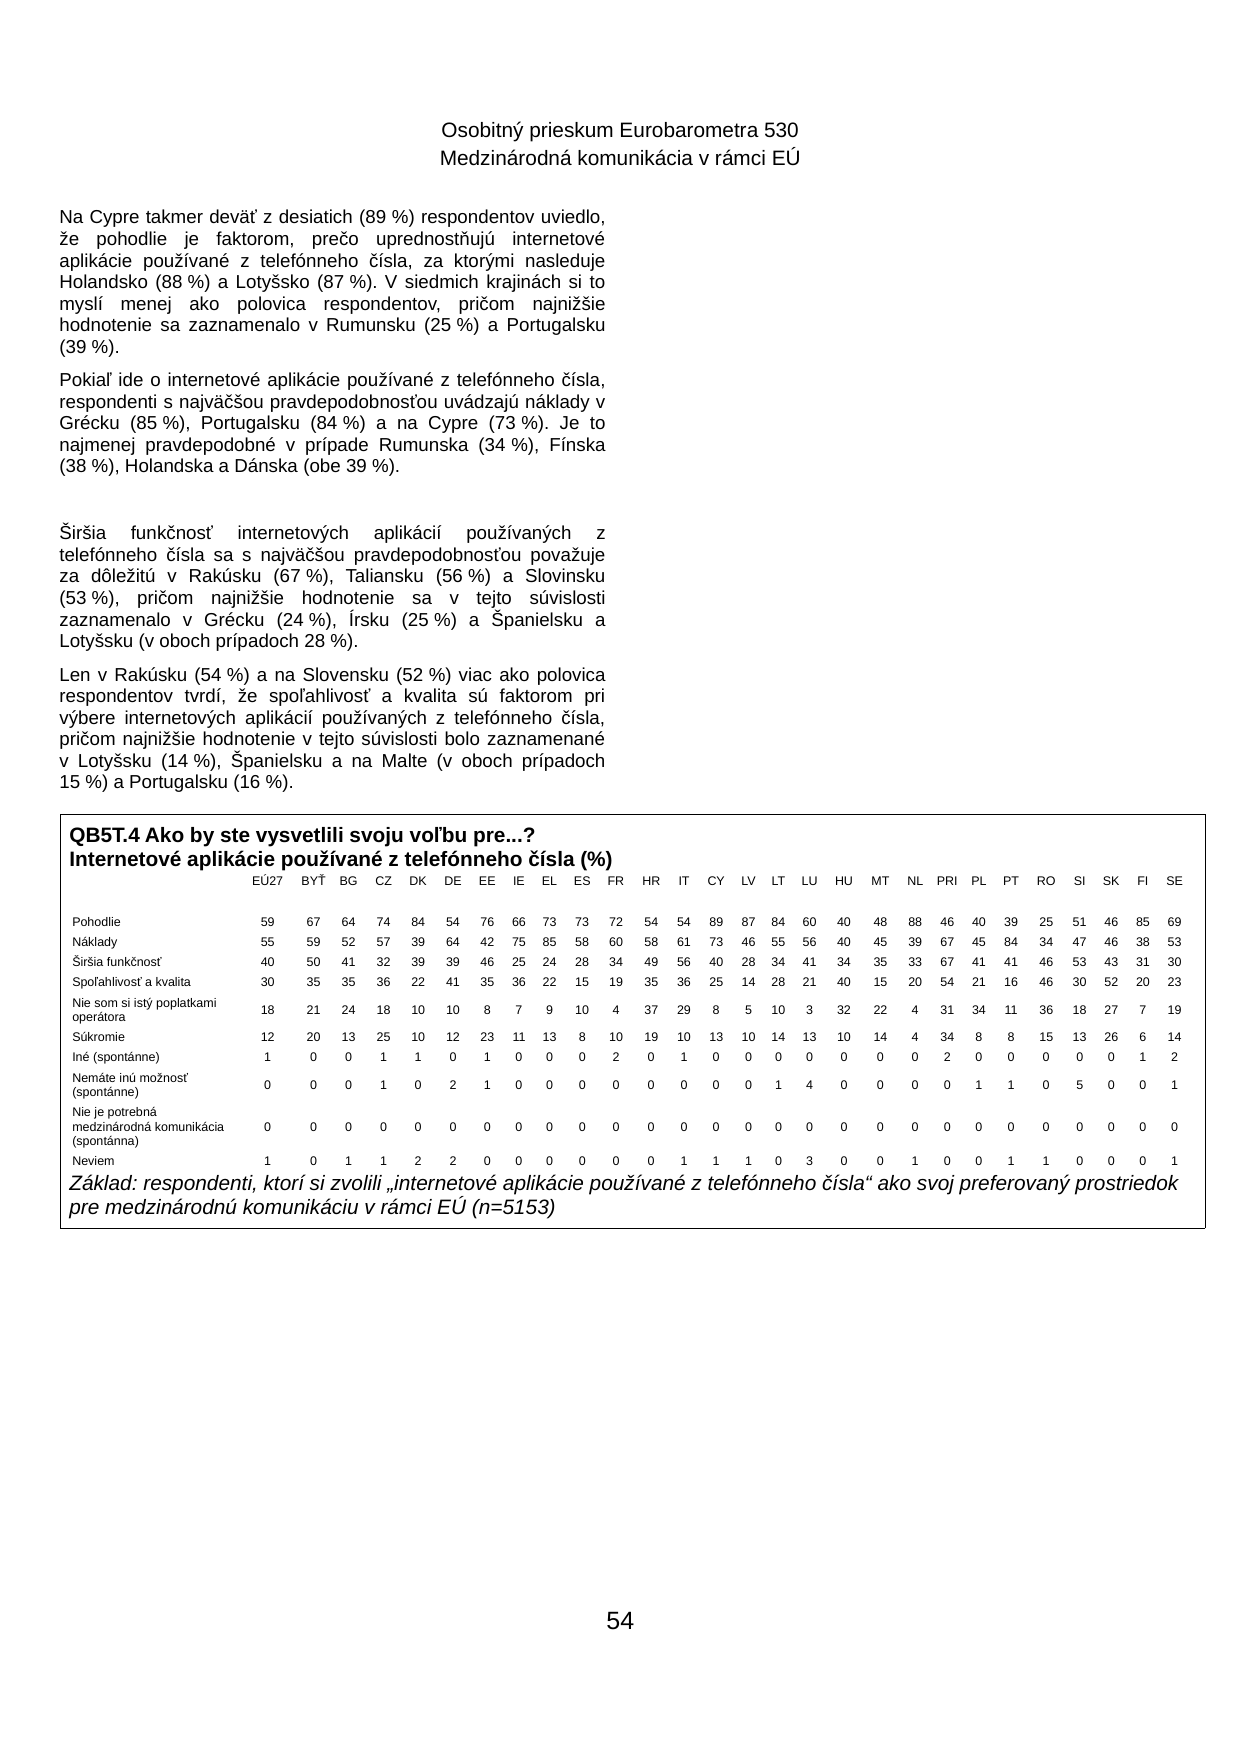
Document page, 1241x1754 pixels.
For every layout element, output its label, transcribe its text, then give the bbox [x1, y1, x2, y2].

table_header FI [1128, 871, 1157, 891]
table_cell 10 [669, 1027, 698, 1047]
table_cell 0 [565, 1047, 599, 1067]
table_cell 10 [435, 993, 470, 1027]
table_cell 53 [1158, 932, 1191, 952]
table_cell 0 [963, 1102, 994, 1151]
table_cell 22 [862, 993, 898, 1027]
table_cell 75 [504, 932, 533, 952]
table_cell 20 [296, 1027, 330, 1047]
table_cell 1 [1128, 1047, 1157, 1067]
table_cell 4 [899, 1027, 931, 1047]
table_cell 0 [534, 1047, 565, 1067]
table_cell 0 [1065, 1151, 1094, 1171]
table_cell 0 [633, 1047, 669, 1067]
table_cell 0 [995, 1102, 1027, 1151]
table_cell 0 [862, 1047, 898, 1067]
text QB5T.4 Ako by ste vysvetlili svoju voľbu pre...? [69, 823, 1196, 847]
table_cell 41 [963, 952, 994, 972]
table_cell 0 [470, 1102, 504, 1151]
table_cell 33 [899, 952, 931, 972]
table_cell 1 [995, 1068, 1027, 1102]
table_cell 1 [330, 1151, 366, 1171]
table_header ES [565, 871, 599, 891]
table_cell 1 [239, 1151, 296, 1171]
table_cell 7 [504, 993, 533, 1027]
table_cell 35 [296, 972, 330, 992]
table_cell [296, 891, 330, 912]
table_cell [330, 891, 366, 912]
table_cell 13 [1065, 1027, 1094, 1047]
table_cell 35 [470, 972, 504, 992]
table_cell 64 [330, 912, 366, 932]
table_cell 74 [366, 912, 400, 932]
table_cell 36 [504, 972, 533, 992]
table_cell 84 [995, 932, 1027, 952]
table_cell [239, 891, 296, 912]
table_cell [1027, 891, 1065, 912]
table_cell 32 [366, 952, 400, 972]
table_cell [69, 891, 238, 912]
table_cell 46 [470, 952, 504, 972]
table_header SK [1094, 871, 1128, 891]
table_cell [504, 891, 533, 912]
table_cell 35 [862, 952, 898, 972]
text Internetové aplikácie používané z telefónneho čísla (%) [69, 847, 1196, 871]
table_cell [599, 891, 633, 912]
table_cell 41 [330, 952, 366, 972]
text Pokiaľ ide o internetové aplikácie používané z telefónneho čísla, respondenti s najväčšou pravdepodobnosťou uvádzajú náklady v Grécku (85 %), Portugalsku (84 %) a na Cypre (73 %). Je to najmenej pravdepodobné v prípade Rumunska (34 %), Fínska (38 %), Holandska a Dánska (obe 39 %). [59, 369, 605, 477]
table_cell 0 [633, 1102, 669, 1151]
table_cell 73 [699, 932, 733, 952]
table_cell 13 [699, 1027, 733, 1047]
table_cell 23 [1158, 972, 1191, 992]
table_header [69, 871, 238, 891]
table_header CY [699, 871, 733, 891]
table_cell 1 [470, 1068, 504, 1102]
table_cell 1 [239, 1047, 296, 1067]
table_cell 0 [734, 1047, 763, 1067]
table_cell 0 [1094, 1151, 1128, 1171]
table_cell 20 [899, 972, 931, 992]
table_cell [565, 891, 599, 912]
table_cell 0 [669, 1068, 698, 1102]
table_cell 0 [296, 1068, 330, 1102]
table_cell 28 [565, 952, 599, 972]
table_cell 48 [862, 912, 898, 932]
table_cell 0 [899, 1068, 931, 1102]
table_cell 0 [633, 1068, 669, 1102]
table_cell 8 [565, 1027, 599, 1047]
table_cell 2 [435, 1151, 470, 1171]
table_cell [995, 891, 1027, 912]
table_cell 1 [734, 1151, 763, 1171]
table_cell [699, 891, 733, 912]
table_cell 19 [633, 1027, 669, 1047]
table_cell 1 [763, 1068, 793, 1102]
text Širšia funkčnosť internetových aplikácií používaných z telefónneho čísla sa s najväčšou pravdepodobnosťou považuje za dôležitú v Rakúsku (67 %), Taliansku (56 %) a Slovinsku (53 %), pričom najnižšie hodnotenie sa v tejto súvislosti zaznamenalo v Grécku (24 %), Írsku (25 %) a Španielsku a Lotyšsku (v oboch prípadoch 28 %). [59, 522, 605, 652]
table_cell 4 [899, 993, 931, 1027]
table_cell 34 [963, 993, 994, 1027]
table_header MT [862, 871, 898, 891]
table_cell 0 [699, 1068, 733, 1102]
table_cell 88 [899, 912, 931, 932]
table_cell 1 [470, 1047, 504, 1067]
table_cell 10 [734, 1027, 763, 1047]
table_cell 41 [435, 972, 470, 992]
table_cell 76 [470, 912, 504, 932]
table_cell 60 [599, 932, 633, 952]
table_cell 0 [400, 1068, 435, 1102]
table_header BG [330, 871, 366, 891]
table_cell 46 [1094, 912, 1128, 932]
table_cell 0 [534, 1151, 565, 1171]
table_cell 1 [995, 1151, 1027, 1171]
table_cell 0 [931, 1068, 963, 1102]
table_cell 0 [899, 1047, 931, 1067]
table_cell 0 [534, 1068, 565, 1102]
table_cell 0 [330, 1102, 366, 1151]
table_cell 0 [366, 1102, 400, 1151]
table_cell Spoľahlivosť a kvalita [69, 972, 238, 992]
table_cell 4 [793, 1068, 826, 1102]
table_cell 40 [826, 932, 862, 952]
table_cell 89 [699, 912, 733, 932]
table_cell 27 [1094, 993, 1128, 1027]
table_cell 30 [239, 972, 296, 992]
table_cell 41 [793, 952, 826, 972]
table_cell 30 [1158, 952, 1191, 972]
table_cell 55 [763, 932, 793, 952]
table_cell 58 [633, 932, 669, 952]
table_cell 0 [793, 1047, 826, 1067]
table_cell [1094, 891, 1128, 912]
table_cell 10 [826, 1027, 862, 1047]
table_cell 1 [699, 1151, 733, 1171]
table_cell [826, 891, 862, 912]
table_cell 67 [931, 952, 963, 972]
table_cell 34 [931, 1027, 963, 1047]
table_cell 0 [633, 1151, 669, 1171]
table_cell 0 [899, 1102, 931, 1151]
table_cell 29 [669, 993, 698, 1027]
table_cell 2 [1158, 1047, 1191, 1067]
table_cell 18 [1065, 993, 1094, 1027]
table_cell 0 [239, 1068, 296, 1102]
table_cell [931, 891, 963, 912]
table_cell 60 [793, 912, 826, 932]
table_header HU [826, 871, 862, 891]
table_cell 0 [296, 1047, 330, 1067]
table_cell 73 [534, 912, 565, 932]
table_cell 45 [862, 932, 898, 952]
table_cell 6 [1128, 1027, 1157, 1047]
table_cell 87 [734, 912, 763, 932]
table_cell 2 [931, 1047, 963, 1067]
table_cell [763, 891, 793, 912]
table_header LU [793, 871, 826, 891]
table_cell 0 [1065, 1102, 1094, 1151]
table_cell 1 [669, 1047, 698, 1067]
table_cell 46 [1027, 972, 1065, 992]
table_cell 1 [899, 1151, 931, 1171]
table_cell 21 [296, 993, 330, 1027]
table_header DK [400, 871, 435, 891]
table_cell 0 [763, 1151, 793, 1171]
table_cell 21 [963, 972, 994, 992]
table_cell 18 [366, 993, 400, 1027]
table_header EE [470, 871, 504, 891]
table_cell 19 [599, 972, 633, 992]
table_header SI [1065, 871, 1094, 891]
table_cell 10 [565, 993, 599, 1027]
table_cell 28 [763, 972, 793, 992]
table_cell 34 [763, 952, 793, 972]
table_cell 0 [963, 1151, 994, 1171]
table_cell 24 [330, 993, 366, 1027]
table_cell 10 [400, 993, 435, 1027]
table_cell 0 [504, 1047, 533, 1067]
table_cell 0 [534, 1102, 565, 1151]
table_cell 0 [599, 1151, 633, 1171]
table_header BYŤ [296, 871, 330, 891]
table_header FR [599, 871, 633, 891]
table_cell Nie som si istý poplatkami operátora [69, 993, 238, 1027]
table_cell 10 [763, 993, 793, 1027]
table_cell 59 [239, 912, 296, 932]
table_cell Širšia funkčnosť [69, 952, 238, 972]
table_cell 0 [1027, 1102, 1065, 1151]
table_cell 13 [534, 1027, 565, 1047]
table_cell 85 [1128, 912, 1157, 932]
table_cell Neviem [69, 1151, 238, 1171]
table_cell 84 [763, 912, 793, 932]
table_cell 15 [565, 972, 599, 992]
table_cell 8 [470, 993, 504, 1027]
table_cell 23 [470, 1027, 504, 1047]
table_cell 0 [669, 1102, 698, 1151]
table_cell 0 [296, 1102, 330, 1151]
table_cell 72 [599, 912, 633, 932]
table_header EL [534, 871, 565, 891]
table_header EÚ27 [239, 871, 296, 891]
table_cell 54 [633, 912, 669, 932]
table_cell 3 [793, 1151, 826, 1171]
table_cell 5 [1065, 1068, 1094, 1102]
table_cell 0 [470, 1151, 504, 1171]
table_cell 46 [734, 932, 763, 952]
table_cell 1 [366, 1047, 400, 1067]
table_cell 1 [366, 1068, 400, 1102]
table_cell 43 [1094, 952, 1128, 972]
table_cell 0 [763, 1047, 793, 1067]
table_cell 69 [1158, 912, 1191, 932]
table_cell 11 [504, 1027, 533, 1047]
table_cell 0 [826, 1151, 862, 1171]
table_cell 25 [504, 952, 533, 972]
table_cell 25 [699, 972, 733, 992]
table_cell 40 [826, 912, 862, 932]
table_cell 24 [534, 952, 565, 972]
table_cell 0 [995, 1047, 1027, 1067]
table_header LV [734, 871, 763, 891]
table_cell 1 [1158, 1068, 1191, 1102]
table_cell 31 [1128, 952, 1157, 972]
table_cell 1 [366, 1151, 400, 1171]
table_cell [435, 891, 470, 912]
table_cell 40 [826, 972, 862, 992]
table_cell 0 [699, 1102, 733, 1151]
table_header RO [1027, 871, 1065, 891]
table_cell 13 [793, 1027, 826, 1047]
table_cell 2 [435, 1068, 470, 1102]
table_cell 0 [1065, 1047, 1094, 1067]
table_cell 0 [504, 1068, 533, 1102]
table_cell 46 [1094, 932, 1128, 952]
table_cell 0 [504, 1151, 533, 1171]
table_cell Iné (spontánne) [69, 1047, 238, 1067]
table_cell 0 [1158, 1102, 1191, 1151]
table_cell 38 [1128, 932, 1157, 952]
table_cell [534, 891, 565, 912]
table_cell 30 [1065, 972, 1094, 992]
table_cell 26 [1094, 1027, 1128, 1047]
table_cell 8 [963, 1027, 994, 1047]
table_header DE [435, 871, 470, 891]
table_cell 40 [239, 952, 296, 972]
table_cell 61 [669, 932, 698, 952]
table_cell 39 [435, 952, 470, 972]
table_cell 12 [239, 1027, 296, 1047]
table_cell 0 [826, 1102, 862, 1151]
table_cell 40 [699, 952, 733, 972]
table_cell 0 [400, 1102, 435, 1151]
table_cell 50 [296, 952, 330, 972]
text Na Cypre takmer deväť z desiatich (89 %) respondentov uviedlo, že pohodlie je faktorom, prečo uprednostňujú internetové aplikácie používané z telefónneho čísla, za ktorými nasleduje Holandsko (88 %) a Lotyšsko (87 %). V siedmich krajinách si to myslí menej ako polovica respondentov, pričom najnižšie hodnotenie sa zaznamenalo v Rumunsku (25 %) a Portugalsku (39 %). [59, 206, 605, 357]
table_cell 85 [534, 932, 565, 952]
table_header HR [633, 871, 669, 891]
table_cell 2 [400, 1151, 435, 1171]
table_cell 0 [862, 1151, 898, 1171]
table_cell 39 [995, 912, 1027, 932]
table_cell 67 [931, 932, 963, 952]
table_cell 0 [565, 1102, 599, 1151]
table_cell 45 [963, 932, 994, 952]
table_cell 0 [862, 1068, 898, 1102]
table_cell 0 [963, 1047, 994, 1067]
table_cell 25 [1027, 912, 1065, 932]
table_header PT [995, 871, 1027, 891]
table_cell 11 [995, 993, 1027, 1027]
table_cell 37 [633, 993, 669, 1027]
table_cell 8 [699, 993, 733, 1027]
table_cell 0 [1128, 1068, 1157, 1102]
table_cell [734, 891, 763, 912]
table_cell 16 [995, 972, 1027, 992]
table_cell [899, 891, 931, 912]
table_cell 10 [599, 1027, 633, 1047]
table_cell 73 [565, 912, 599, 932]
table_cell 56 [793, 932, 826, 952]
table_cell 35 [330, 972, 366, 992]
table_cell 0 [1128, 1102, 1157, 1151]
table_cell 47 [1065, 932, 1094, 952]
table_cell 14 [763, 1027, 793, 1047]
table_cell 0 [296, 1151, 330, 1171]
table_cell 46 [1027, 952, 1065, 972]
table_cell 4 [599, 993, 633, 1027]
text Len v Rakúsku (54 %) a na Slovensku (52 %) viac ako polovica respondentov tvrdí, že spoľahlivosť a kvalita sú faktorom pri výbere internetových aplikácií používaných z telefónneho čísla, pričom najnižšie hodnotenie v tejto súvislosti bolo zaznamenané v Lotyšsku (14 %), Španielsku a na Malte (v oboch prípadoch 15 %) a Portugalsku (16 %). [59, 663, 605, 793]
table_cell Súkromie [69, 1027, 238, 1047]
table_cell 2 [599, 1047, 633, 1067]
table_cell [400, 891, 435, 912]
table_cell 56 [669, 952, 698, 972]
table_cell 35 [633, 972, 669, 992]
table_cell 54 [669, 912, 698, 932]
table_cell 13 [330, 1027, 366, 1047]
table_cell Náklady [69, 932, 238, 952]
table_cell 0 [330, 1047, 366, 1067]
table_cell 42 [470, 932, 504, 952]
table_header PRI [931, 871, 963, 891]
table_header IE [504, 871, 533, 891]
table_cell 9 [534, 993, 565, 1027]
table_cell 34 [599, 952, 633, 972]
table_cell 0 [763, 1102, 793, 1151]
table_cell [633, 891, 669, 912]
table_cell 1 [963, 1068, 994, 1102]
table_cell 12 [435, 1027, 470, 1047]
table_cell 0 [239, 1102, 296, 1151]
table_cell 1 [1027, 1151, 1065, 1171]
table_cell 49 [633, 952, 669, 972]
table_cell 14 [862, 1027, 898, 1047]
table_cell 34 [826, 952, 862, 972]
table_cell 1 [400, 1047, 435, 1067]
table_header NL [899, 871, 931, 891]
table_cell Nie je potrebná medzinárodná komunikácia (spontánna) [69, 1102, 238, 1151]
table_cell 66 [504, 912, 533, 932]
table_cell 39 [400, 932, 435, 952]
table_cell 36 [669, 972, 698, 992]
table_cell 39 [899, 932, 931, 952]
table_cell 0 [599, 1068, 633, 1102]
table_header IT [669, 871, 698, 891]
table_cell 64 [435, 932, 470, 952]
table_cell 0 [826, 1047, 862, 1067]
table_cell [669, 891, 698, 912]
table_cell 0 [1094, 1102, 1128, 1151]
table_cell 52 [330, 932, 366, 952]
table_cell 0 [435, 1047, 470, 1067]
table_cell 0 [1128, 1151, 1157, 1171]
table_cell 0 [435, 1102, 470, 1151]
table_cell [1065, 891, 1094, 912]
table_cell 0 [826, 1068, 862, 1102]
table_cell 51 [1065, 912, 1094, 932]
table_cell 15 [1027, 1027, 1065, 1047]
table_cell 31 [931, 993, 963, 1027]
table_header PL [963, 871, 994, 891]
table_cell 34 [1027, 932, 1065, 952]
table_cell 0 [699, 1047, 733, 1067]
table_cell Pohodlie [69, 912, 238, 932]
table_cell [366, 891, 400, 912]
table_cell 22 [534, 972, 565, 992]
table_cell 10 [400, 1027, 435, 1047]
table_cell 32 [826, 993, 862, 1027]
table_cell 67 [296, 912, 330, 932]
table_cell 28 [734, 952, 763, 972]
table_cell 20 [1128, 972, 1157, 992]
table_cell 0 [862, 1102, 898, 1151]
table_cell 0 [793, 1102, 826, 1151]
table_cell [963, 891, 994, 912]
table_cell 15 [862, 972, 898, 992]
table_cell 0 [1094, 1068, 1128, 1102]
table_cell 19 [1158, 993, 1191, 1027]
table_cell 5 [734, 993, 763, 1027]
table_header SE [1158, 871, 1191, 891]
table_cell 21 [793, 972, 826, 992]
table_cell Nemáte inú možnosť (spontánne) [69, 1068, 238, 1102]
table_cell 0 [734, 1068, 763, 1102]
table_cell 0 [734, 1102, 763, 1151]
table_cell 36 [366, 972, 400, 992]
table_cell 0 [330, 1068, 366, 1102]
table_cell [1128, 891, 1157, 912]
table_cell 3 [793, 993, 826, 1027]
table_cell 41 [995, 952, 1027, 972]
table_cell 54 [435, 912, 470, 932]
table_cell 40 [963, 912, 994, 932]
table_cell [793, 891, 826, 912]
table_cell 0 [599, 1102, 633, 1151]
table_cell 0 [1094, 1047, 1128, 1067]
table_cell 0 [1027, 1047, 1065, 1067]
table_cell 1 [669, 1151, 698, 1171]
table_cell 0 [565, 1068, 599, 1102]
table_cell 52 [1094, 972, 1128, 992]
table_cell 8 [995, 1027, 1027, 1047]
table_cell 0 [504, 1102, 533, 1151]
table_cell 58 [565, 932, 599, 952]
table_cell [470, 891, 504, 912]
table_cell 22 [400, 972, 435, 992]
text Základ: respondenti, ktorí si zvolili „internetové aplikácie používané z telefónneho čísla“ ako svoj preferovaný prostriedok pre medzinárodnú komunikáciu v rámci EÚ (n=5153) [69, 1171, 1196, 1219]
table_cell 53 [1065, 952, 1094, 972]
table_cell 57 [366, 932, 400, 952]
table_cell 0 [931, 1151, 963, 1171]
table_cell 36 [1027, 993, 1065, 1027]
table_cell 46 [931, 912, 963, 932]
table_cell 54 [931, 972, 963, 992]
table_cell 0 [565, 1151, 599, 1171]
table_cell 0 [931, 1102, 963, 1151]
table_cell 14 [734, 972, 763, 992]
table_cell 18 [239, 993, 296, 1027]
table_cell [1158, 891, 1191, 912]
table_cell 25 [366, 1027, 400, 1047]
table_cell 7 [1128, 993, 1157, 1027]
table_header CZ [366, 871, 400, 891]
table_cell 0 [1027, 1068, 1065, 1102]
table_cell 55 [239, 932, 296, 952]
table_header LT [763, 871, 793, 891]
table_cell 1 [1158, 1151, 1191, 1171]
table_cell 39 [400, 952, 435, 972]
table_cell [862, 891, 898, 912]
table_cell 84 [400, 912, 435, 932]
table_cell 14 [1158, 1027, 1191, 1047]
table_cell 59 [296, 932, 330, 952]
